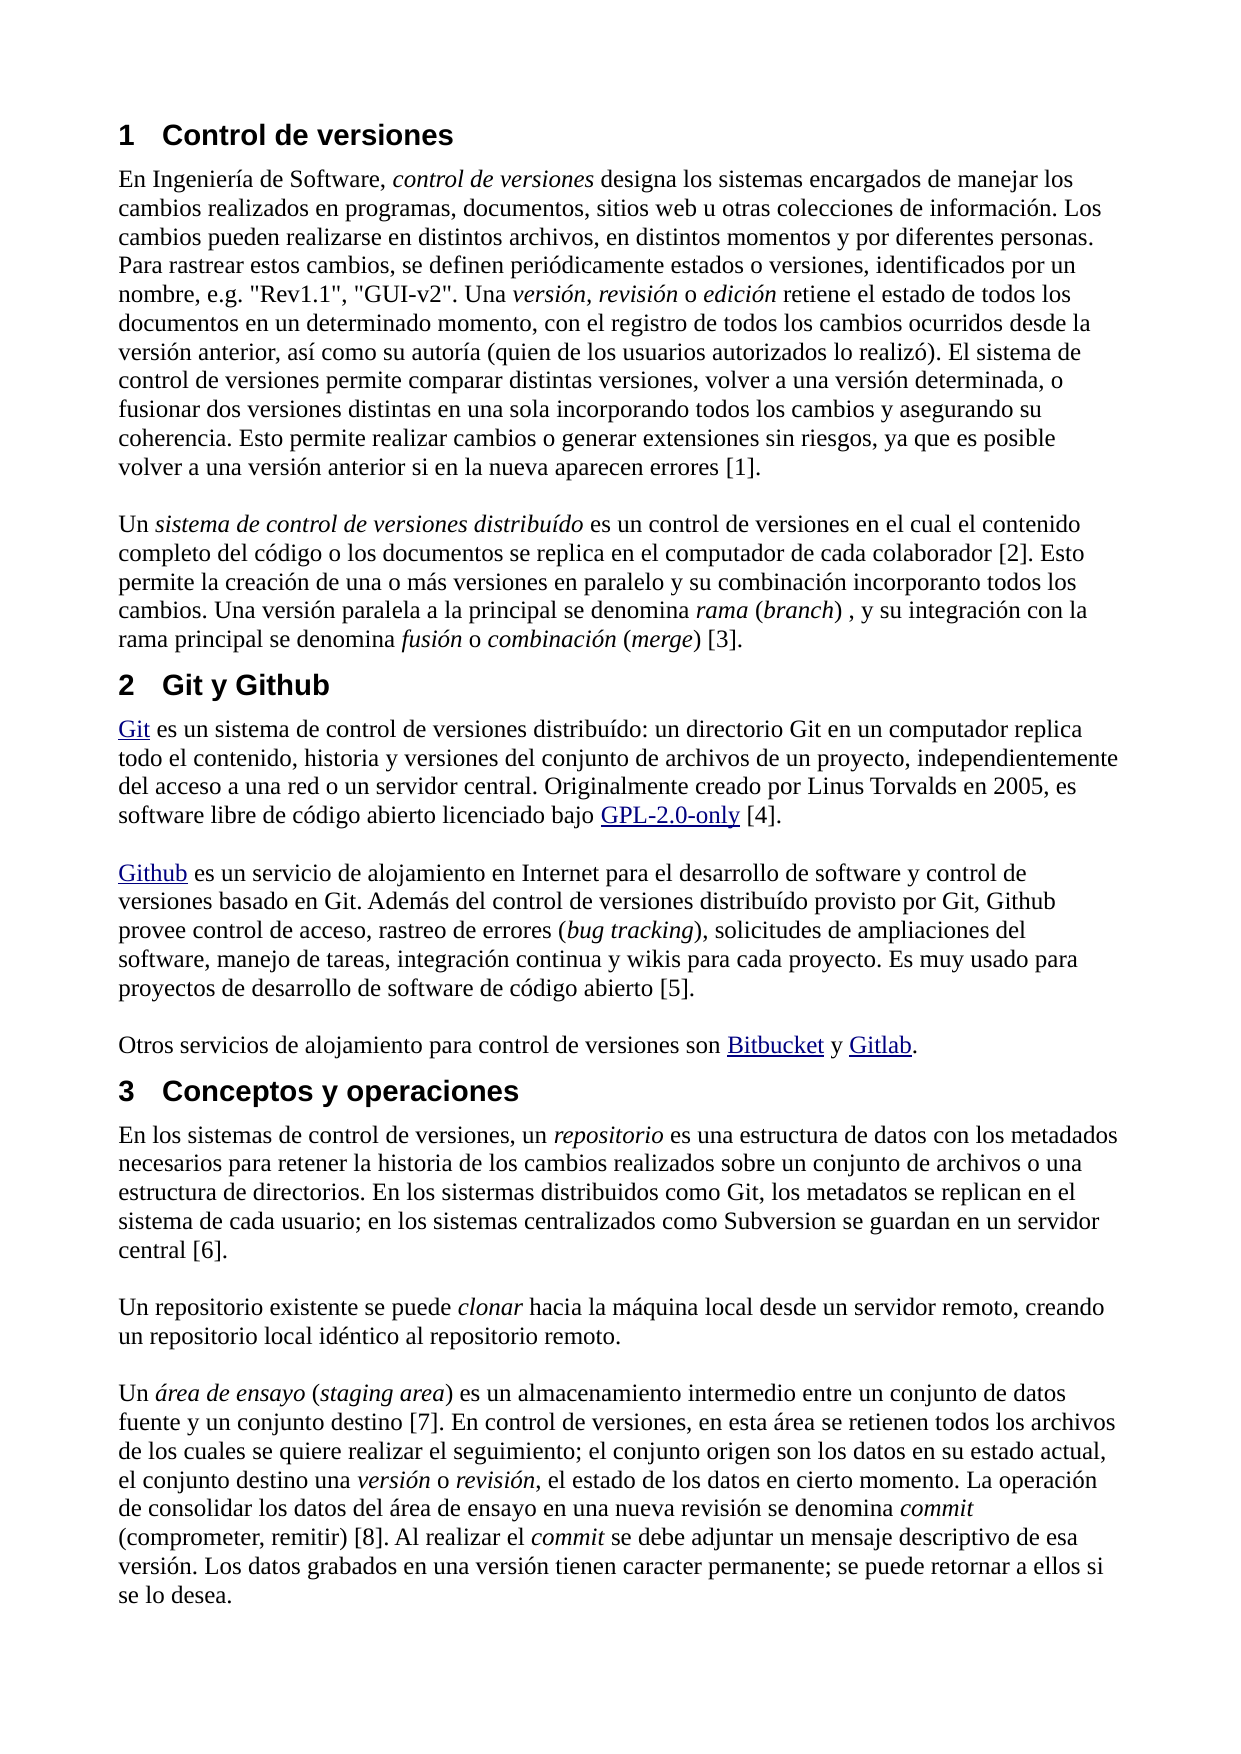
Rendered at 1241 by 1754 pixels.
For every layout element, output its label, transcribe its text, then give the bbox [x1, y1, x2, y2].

text Un repositorio existente se puede clonar hacia la máquina local desde un servidor remoto, creando un repositorio local idéntico al repositorio remoto. [118, 1292, 1122, 1350]
text Para rastrear estos cambios, se definen periódicamente estados o versiones, identificados por un nombre, e.g. "Rev1.1", "GUI-v2". Una versión, revisión o edición retiene el estado de todos los documentos en un determinado momento, con el registro de todos los cambios ocurridos desde la versión anterior, así como su autoría (quien de los usuarios autorizados lo realizó). El sistema de control de versiones permite comparar distintas versiones, volver a una versión determinada, o fusionar dos versiones distintas en una sola incorporando todos los cambios y asegurando su coherencia. Esto permite realizar cambios o generar extensiones sin riesgos, ya que es posible volver a una versión anterior si en la nueva aparecen errores [1]. [118, 251, 1122, 481]
text Github es un servicio de alojamiento en Internet para el desarrollo de software y control de versiones basado en Git. Además del control de versiones distribuído provisto por Git, Github provee control de acceso, rastreo de errores (bug tracking), solicitudes de ampliaciones del software, manejo de tareas, integración continua y wikis para cada proyecto. Es muy usado para proyectos de desarrollo de software de código abierto [5]. [118, 858, 1122, 1001]
subtitle Conceptos y operaciones [118, 1073, 1122, 1107]
text Git es un sistema de control de versiones distribuído: un directorio Git en un computador replica todo el contenido, historia y versiones del conjunto de archivos de un proyecto, independientemente del acceso a una red o un servidor central. Originalmente creado por Linus Torvalds en 2005, es software libre de código abierto licenciado bajo GPL-2.0-only [4]. [118, 714, 1122, 829]
text Un área de ensayo (staging area) es un almacenamiento intermedio entre un conjunto de datos fuente y un conjunto destino [7]. En control de versiones, en esta área se retienen todos los archivos de los cuales se quiere realizar el seguimiento; el conjunto origen son los datos en su estado actual, el conjunto destino una versión o revisión, el estado de los datos en cierto momento. La operación de consolidar los datos del área de ensayo en una nueva revisión se denomina commit (comprometer, remitir) [8]. Al realizar el commit se debe adjuntar un mensaje descriptivo de esa versión. Los datos grabados en una versión tienen caracter permanente; se puede retornar a ellos si se lo desea. [118, 1378, 1122, 1608]
text Un sistema de control de versiones distribuído es un control de versiones en el cual el contenido completo del código o los documentos se replica en el computador de cada colaborador [2]. Esto permite la creación de una o más versiones en paralelo y su combinación incorporanto todos los cambios. Una versión paralela a la principal se denomina rama (branch) , y su integración con la rama principal se denomina fusión o combinación (merge) [3]. [118, 509, 1122, 653]
text En Ingeniería de Software, control de versiones designa los sistemas encargados de manejar los cambios realizados en programas, documentos, sitios web u otras colecciones de información. Los cambios pueden realizarse en distintos archivos, en distintos momentos y por diferentes personas. [118, 164, 1122, 251]
text En los sistemas de control de versiones, un repositorio es una estructura de datos con los metadados necesarios para retener la historia de los cambios realizados sobre un conjunto de archivos o una estructura de directorios. En los sistermas distribuidos como Git, los metadatos se replican en el sistema de cada usuario; en los sistemas centralizados como Subversion se guardan en un servidor central [6]. [118, 1120, 1122, 1263]
subtitle Git y Github [118, 668, 1122, 701]
subtitle Control de versiones [118, 118, 1122, 152]
text Otros servicios de alojamiento para control de versiones son Bitbucket y Gitlab. [118, 1030, 1122, 1059]
